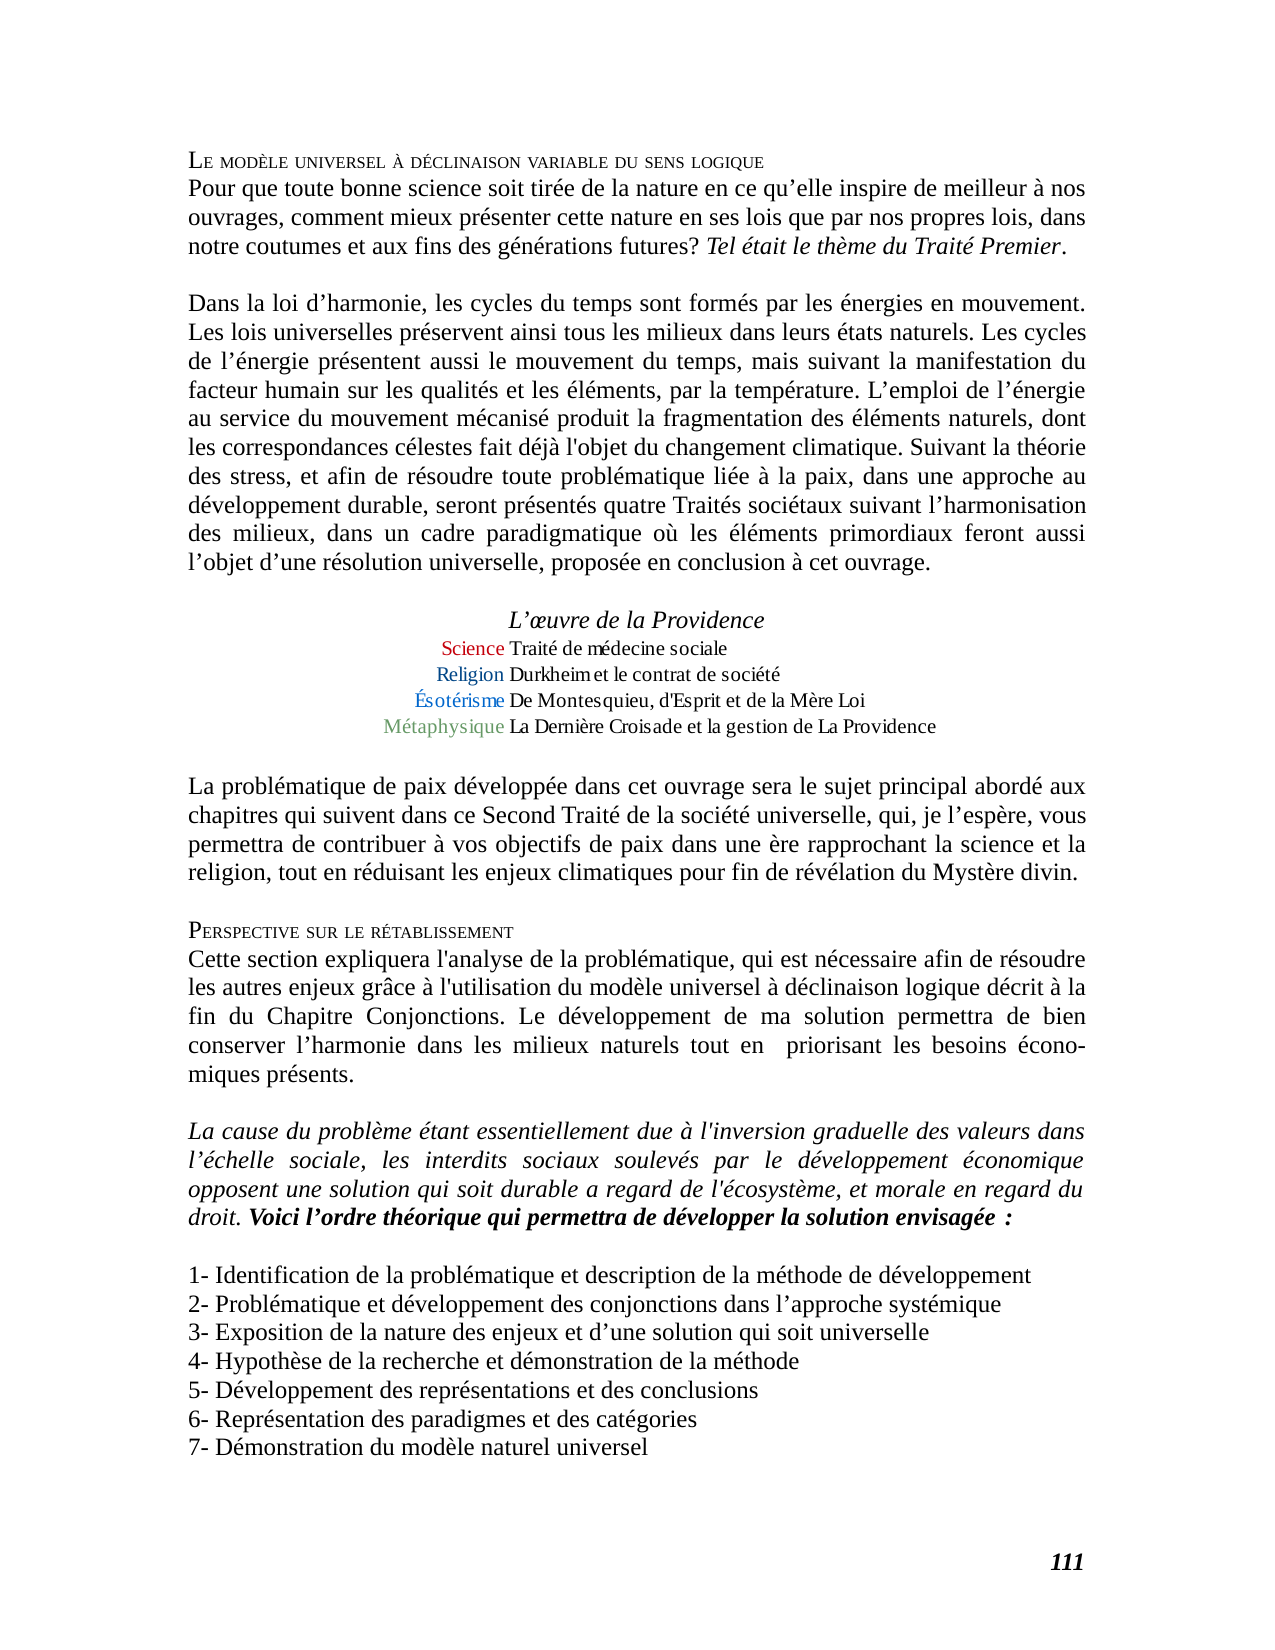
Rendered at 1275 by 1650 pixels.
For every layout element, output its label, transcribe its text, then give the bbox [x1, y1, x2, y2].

text Dans la loi d’harmonie, les cycles du temps sont formés par les énergies en mouvement. Les lois universelles préservent ainsi tous les milieux dans leurs états naturels. Les cycles de l’énergie présentent aussi le mouvement du temps, mais suivant la manifestation du facteur humain sur les qualités et les éléments, par la température. L’emploi de l’énergie au service du mouvement mécanisé produit la fragmentation des éléments naturels, dont les correspondances célestes fait déjà l'objet du changement climatique. Suivant la théorie des stress, et afin de résoudre toute problématique liée à la paix, dans une approche au développement durable, seront présentés quatre Traités sociétaux suivant l’harmonisation des milieux, dans un cadre paradigmatique où les éléments primordiaux feront aussi l’objet d’une résolution universelle, proposée en conclusion à cet ouvrage. [188, 288, 1087, 576]
text La cause du problème étant essentiellement due à l'inversion graduelle des valeurs dans l’échelle sociale, les interdits sociaux soulevés par le développement économique opposent une solution qui soit durable a regard de l'écosystème, et morale en regard du droit. Voici l’ordre théorique qui permettra de développer la solution envisagée : [188, 1116, 1087, 1231]
text 3- Exposition de la nature des enjeux et d’une solution qui soit universelle [188, 1317, 1087, 1346]
text Perspective sur le rétablissement [188, 915, 1087, 944]
text Le modèle universel à déclinaison variable du sens logique [188, 145, 1087, 173]
text La problématique de paix développée dans cet ouvrage sera le sujet principal abordé aux chapitres qui suivent dans ce Second Traité de la société universelle, qui, je l’espère, vous permettra de contribuer à vos objectifs de paix dans une ère rapprochant la science et la religion, tout en réduisant les enjeux climatiques pour fin de révélation du Mystère divin. [188, 771, 1087, 886]
text Cette section expliquera l'analyse de la problématique, qui est nécessaire afin de résoudre les autres enjeux grâce à l'utilisation du modèle universel à déclinaison logique décrit à la fin du Chapitre Conjonctions. Le développement de ma solution permettra de bien conserver l’harmonie dans les milieux naturels tout en priorisant les besoins écono-miques présents. [188, 944, 1087, 1087]
text 2- Problématique et développement des conjonctions dans l’approche systémique [188, 1289, 1087, 1317]
text 5- Développement des représentations et des conclusions [188, 1375, 1087, 1404]
text 4- Hypothèse de la recherche et démonstration de la méthode [188, 1346, 1087, 1375]
text 6- Représentation des paradigmes et des catégories [188, 1404, 1087, 1432]
text 7- Démonstration du modèle naturel universel [188, 1432, 1087, 1461]
text 1- Identification de la problématique et description de la méthode de développement [188, 1260, 1087, 1289]
text Pour que toute bonne science soit tirée de la nature en ce qu’elle inspire de meilleur à nos ouvrages, comment mieux présenter cette nature en ses lois que par nos propres lois, dans notre coutumes et aux fins des générations futures? Tel était le thème du Traité Premier. [188, 173, 1087, 260]
text L’œuvre de la Providence [188, 605, 1087, 633]
